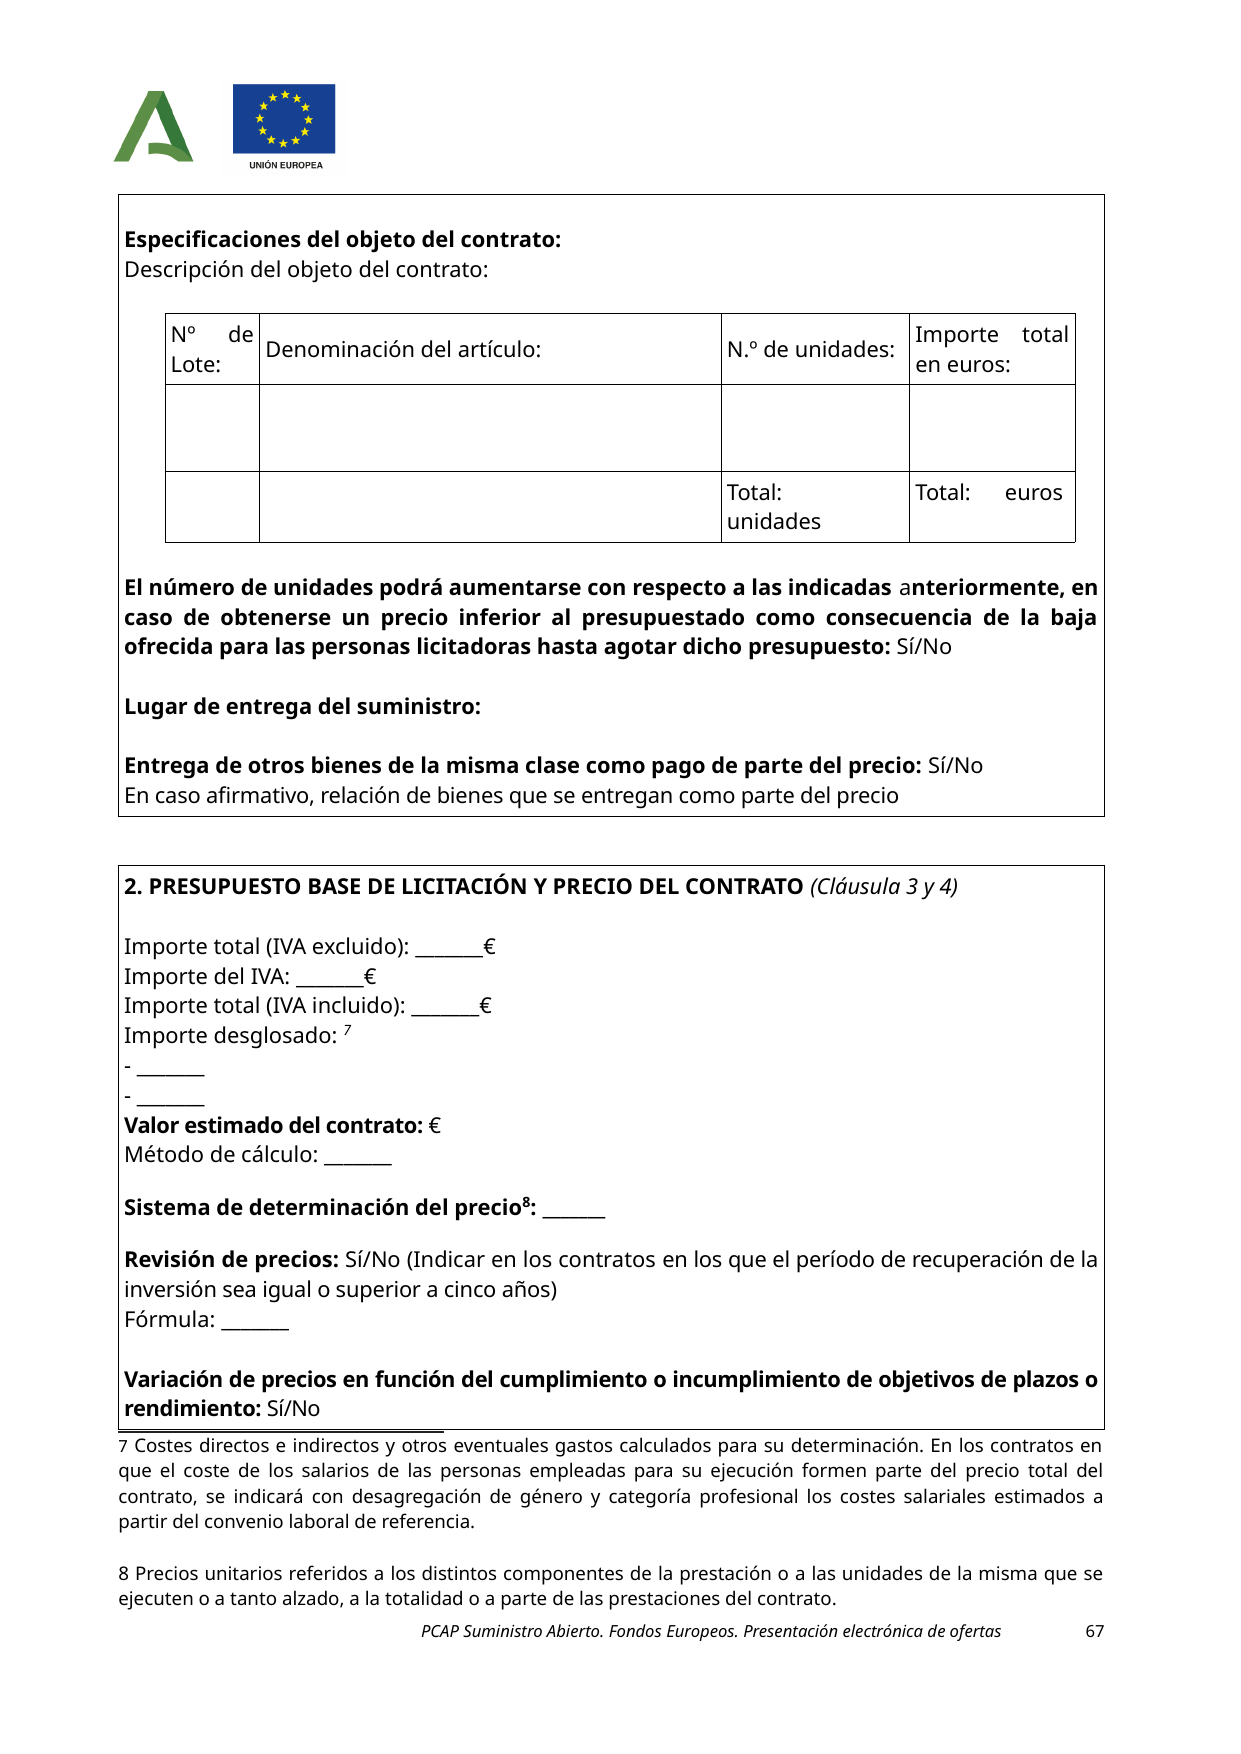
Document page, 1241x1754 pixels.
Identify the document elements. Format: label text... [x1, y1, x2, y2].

table_header N.º de unidades: [722, 314, 909, 384]
table_header Especificaciones del objeto del contrato: Descripción del objeto del contrato: El número de unidades podrá aumentarse con respecto a las indicadas anteriormente, en caso de obtenerse un precio inferior al presupuestado como consecuencia de la baja ofrecida para las personas licitadoras hasta agotar dicho presupuesto: Sí/No Lugar de entrega del suministro: Entrega de otros bienes de la misma clase como pago de parte del precio: Sí/No En caso afirmativo, relación de bienes que se entregan como parte del precio [119, 195, 1104, 816]
table_cell [722, 385, 909, 471]
table_cell Total: unidades [722, 472, 909, 542]
table_cell Total: euros [910, 472, 1075, 542]
table_cell [260, 385, 721, 471]
picture [109, 86, 198, 166]
table_cell [166, 385, 259, 471]
table_cell [910, 385, 1075, 471]
table_cell [166, 472, 259, 542]
picture [221, 78, 347, 176]
table_header 2. PRESUPUESTO BASE DE LICITACIÓN Y PRECIO DEL CONTRATO (Cláusula 3 y 4) Importe total (IVA excluido): _______€ Importe del IVA: _______€ Importe total (IVA incluido): _______€ Importe desglosado: - _______ - _______ Valor estimado del contrato: € Método de cálculo: _______ Sistema de determinación del precio: _______ Revisión de precios: Sí/No (Indicar en los contratos en los que el período de recuperación de la inversión sea igual o superior a cinco años) Fórmula: _______ Variación de precios en función del cumplimiento o incumplimiento de objetivos de plazos o rendimiento: Sí/No [119, 866, 1104, 1429]
table_cell [260, 472, 721, 542]
table_header Importe total en euros: [910, 314, 1075, 384]
table_header Nº de Lote: [166, 314, 259, 384]
table_header Denominación del artículo: [260, 314, 721, 384]
